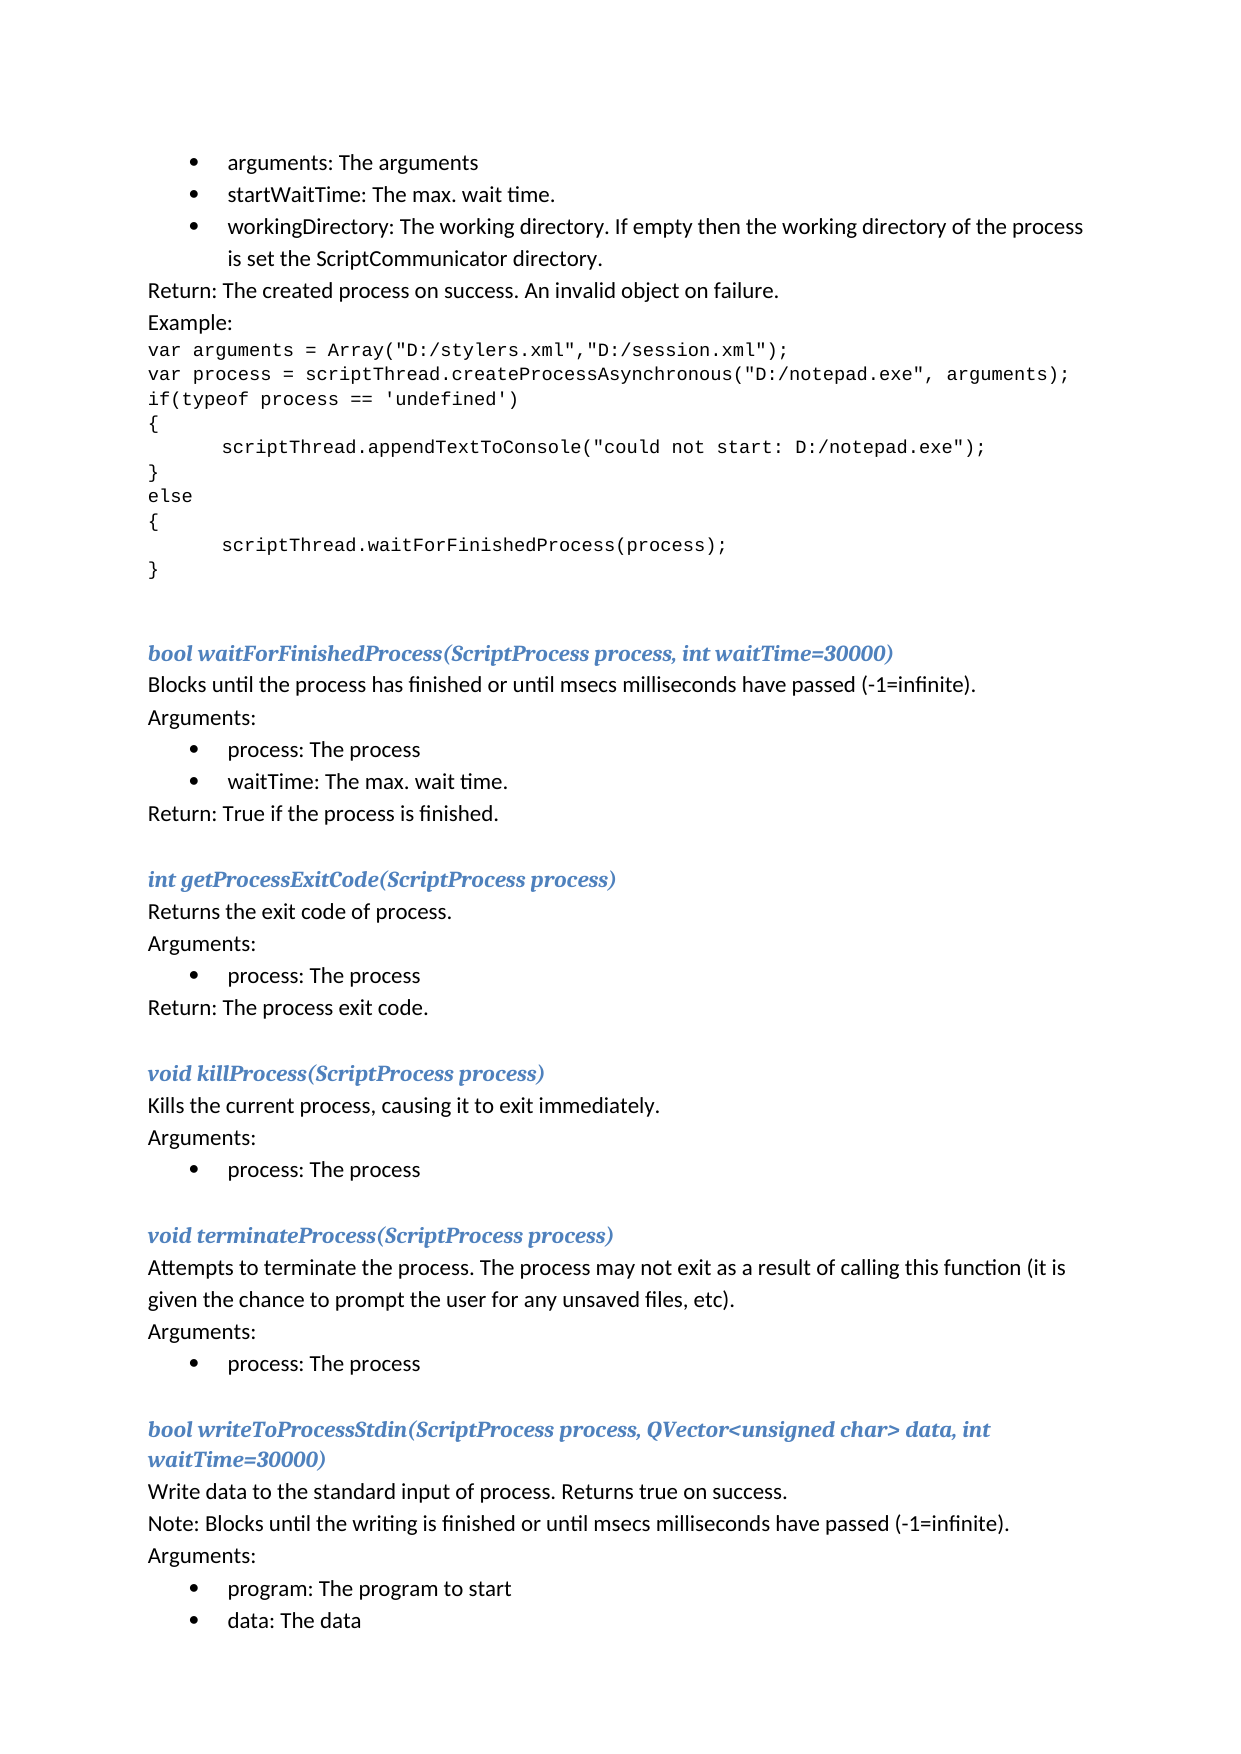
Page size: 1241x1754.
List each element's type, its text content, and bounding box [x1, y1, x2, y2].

text else [148, 487, 1093, 508]
text Returns the exit code of process. [148, 897, 1093, 925]
text Kills the current process, causing it to exit immediately. [148, 1091, 1093, 1119]
list process: The process [190, 1349, 1093, 1377]
list process: The process [190, 961, 1093, 989]
text var process = scriptThread.createProcessAsynchronous("D:/notepad.exe", arguments); [148, 365, 1093, 386]
text var arguments = Array("D:/stylers.xml","D:/session.xml"); [148, 341, 1093, 362]
text Arguments: [148, 1317, 1093, 1345]
text if(typeof process == 'undefined') [148, 389, 1093, 411]
text Write data to the standard input of process. Returns true on success. [148, 1477, 1093, 1505]
list process: The process [190, 1155, 1093, 1183]
text scriptThread.appendTextToConsole("could not start: D:/notepad.exe"); [148, 438, 1093, 459]
text } [148, 560, 1093, 581]
text Return: The process exit code. [148, 993, 1093, 1021]
list startWaitTime: The max. wait time. [190, 180, 1093, 208]
list program: The program to start [190, 1574, 1093, 1602]
list waitTime: The max. wait time. [190, 767, 1093, 795]
text { [148, 414, 1093, 435]
text Blocks until the process has finished or until msecs milliseconds have passed (-1=infinite). [148, 671, 1093, 699]
text { [148, 511, 1093, 533]
subtitle int getProcessExitCode(ScriptProcess process) [148, 867, 1093, 893]
text Attempts to terminate the process. The process may not exit as a result of calling this function (it is given the chance to prompt the user for any unsaved files, etc). [148, 1253, 1093, 1313]
subtitle bool writeToProcessStdin(ScriptProcess process, QVector<unsigned char> data, int waitTime=30000) [148, 1417, 1093, 1473]
subtitle void terminateProcess(ScriptProcess process) [148, 1223, 1093, 1249]
list workingDirectory: The working directory. If empty then the working directory of the process is set the ScriptCommunicator directory. [190, 212, 1093, 272]
text } [148, 463, 1093, 484]
text Return: True if the process is finished. [148, 799, 1093, 827]
text Arguments: [148, 703, 1093, 731]
text Return: The created process on success. An invalid object on failure. [148, 276, 1093, 304]
text scriptThread.waitForFinishedProcess(process); [148, 536, 1093, 557]
list arguments: The arguments [190, 148, 1093, 176]
text Arguments: [148, 1541, 1093, 1569]
subtitle bool waitForFinishedProcess(ScriptProcess process, int waitTime=30000) [148, 640, 1093, 667]
text Example: [148, 308, 1093, 337]
list data: The data [190, 1606, 1093, 1634]
text Arguments: [148, 929, 1093, 957]
list process: The process [190, 735, 1093, 763]
subtitle void killProcess(ScriptProcess process) [148, 1061, 1093, 1087]
text Arguments: [148, 1123, 1093, 1151]
text Note: Blocks until the writing is finished or until msecs milliseconds have passed (-1=infinite). [148, 1509, 1093, 1537]
